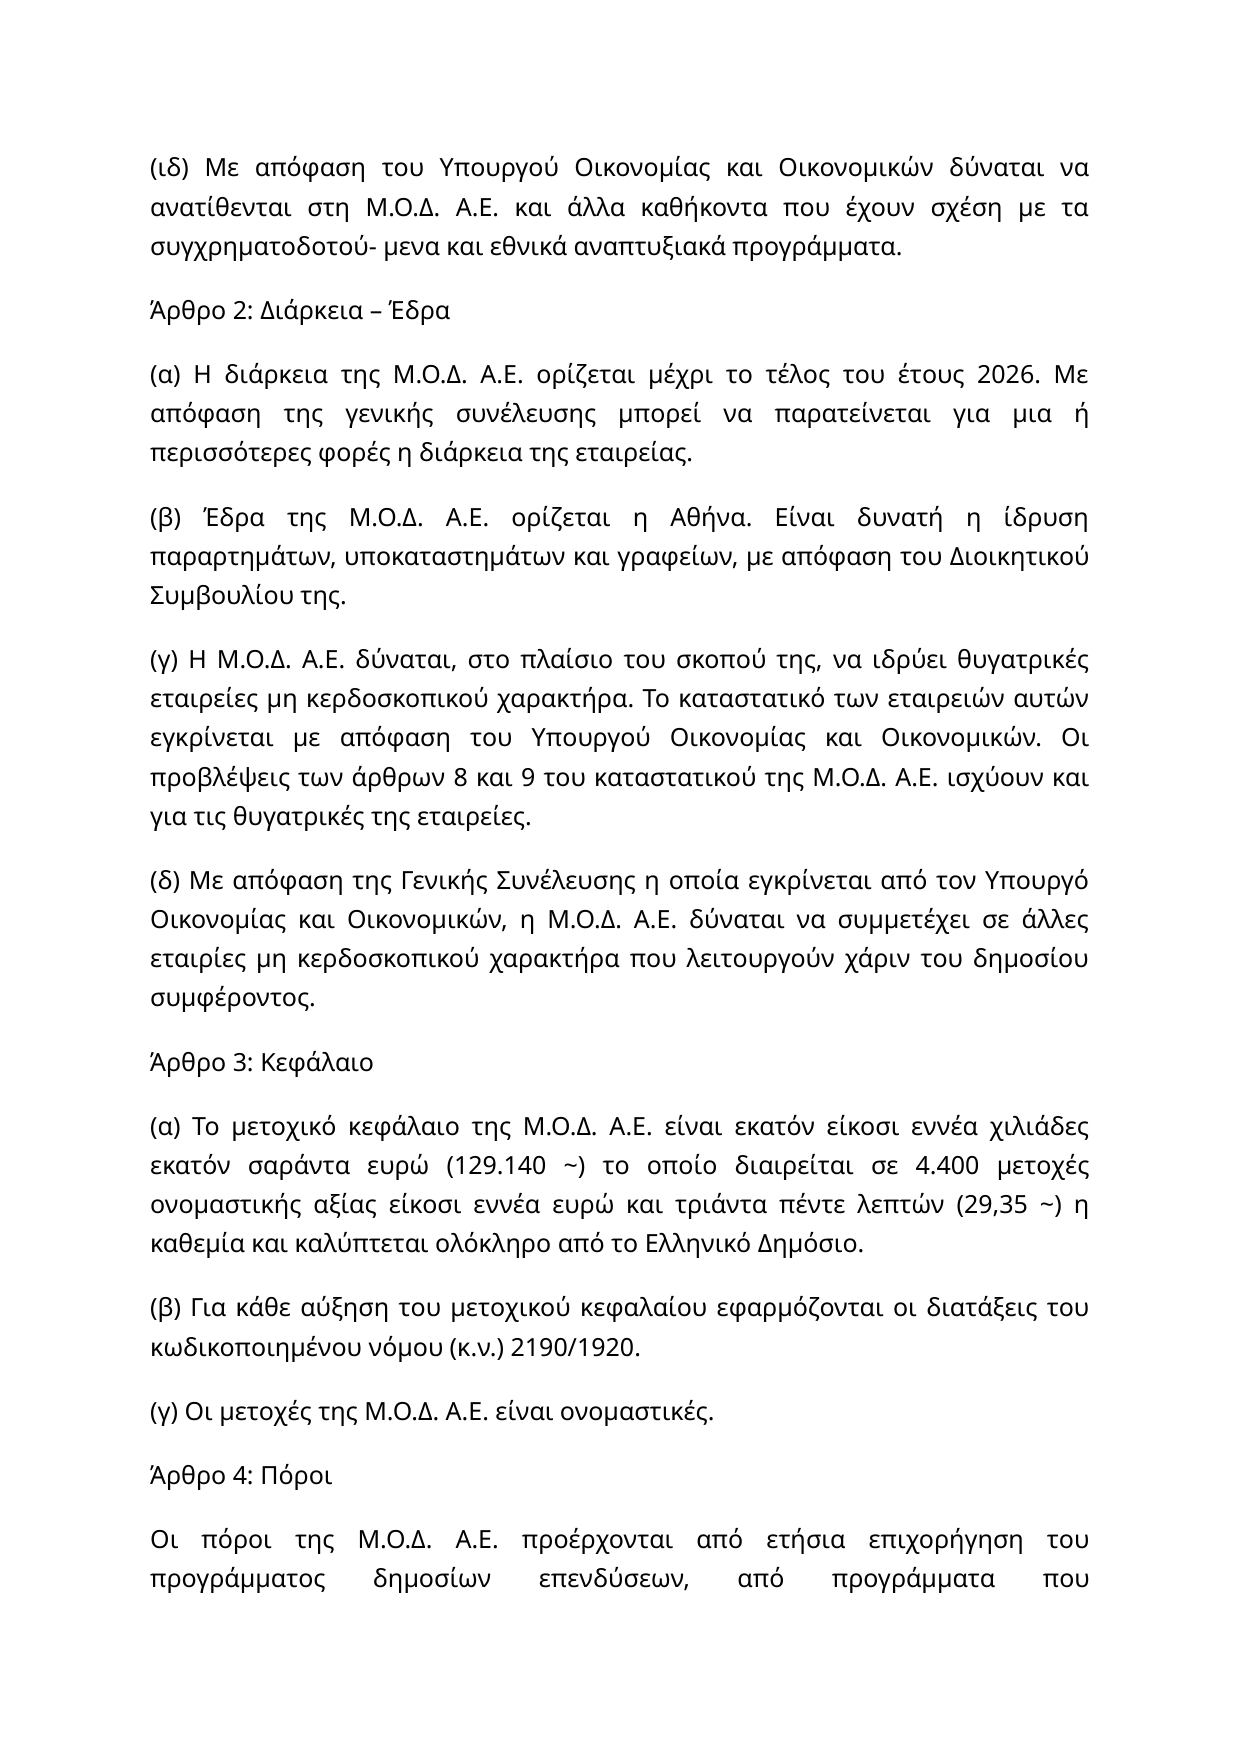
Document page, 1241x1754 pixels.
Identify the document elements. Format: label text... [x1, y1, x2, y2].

text (α) Το μετοχικό κεφάλαιο της Μ.Ο.Δ. Α.Ε. είναι εκατόν είκοσι εννέα χιλιάδες εκατόν σαράντα ευρώ (129.140 ~) το οποίο διαιρείται σε 4.400 μετοχές ονομαστικής αξίας είκοσι εννέα ευρώ και τριάντα πέντε λεπτών (29,35 ~) η καθεμία και καλύπτεται ολόκληρο από το Ελληνικό Δημόσιο. [150, 1108, 1090, 1260]
text Άρθρο 3: Κεφάλαιο [150, 1044, 1090, 1078]
text (β) Για κάθε αύξηση του μετοχικού κεφαλαίου εφαρμόζονται οι διατάξεις του κωδικοποιημένου νόμου (κ.ν.) 2190/1920. [150, 1290, 1090, 1363]
text (ιδ) Με απόφαση του Υπουργού Οικονομίας και Οικονομικών δύναται να ανατίθενται στη Μ.Ο.Δ. Α.Ε. και άλλα καθήκοντα που έχουν σχέση με τα συγχρηματοδοτού- μενα και εθνικά αναπτυξιακά προγράμματα. [150, 150, 1090, 262]
text (β) Έδρα της Μ.Ο.Δ. Α.Ε. ορίζεται η Αθήνα. Είναι δυνατή η ίδρυση παραρτημάτων, υποκαταστημάτων και γραφείων, με απόφαση του Διοικητικού Συμβουλίου της. [150, 499, 1090, 612]
text Άρθρο 2: Διάρκεια – Έδρα [150, 292, 1090, 327]
text (δ) Με απόφαση της Γενικής Συνέλευσης η οποία εγκρίνεται από τον Υπουργό Οικονομίας και Οικονομικών, η Μ.Ο.Δ. Α.Ε. δύναται να συμμετέχει σε άλλες εταιρίες μη κερδοσκοπικού χαρακτήρα που λειτουργούν χάριν του δημοσίου συμφέροντος. [150, 862, 1090, 1014]
text (γ) Οι μετοχές της Μ.Ο.Δ. Α.Ε. είναι ονομαστικές. [150, 1393, 1090, 1427]
text (α) Η διάρκεια της Μ.Ο.Δ. Α.Ε. ορίζεται μέχρι το τέλος του έτους 2026. Με απόφαση της γενικής συνέλευσης μπορεί να παρατείνεται για μια ή περισσότερες φορές η διάρκεια της εταιρείας. [150, 357, 1090, 469]
text Οι πόροι της Μ.Ο.Δ. Α.Ε. προέρχονται από ετήσια επιχορήγηση του προγράμματος δημοσίων επενδύσεων, από προγράμματα που [150, 1522, 1090, 1595]
text Άρθρο 4: Πόροι [150, 1457, 1090, 1492]
text (γ) Η Μ.Ο.Δ. Α.Ε. δύναται, στο πλαίσιο του σκοπού της, να ιδρύει θυγατρικές εταιρείες μη κερδοσκοπικού χαρακτήρα. Το καταστατικό των εταιρειών αυτών εγκρίνεται με απόφαση του Υπουργού Οικονομίας και Οικονομικών. Οι προβλέψεις των άρθρων 8 και 9 του καταστατικού της Μ.Ο.Δ. Α.Ε. ισχύουν και για τις θυγατρικές της εταιρείες. [150, 642, 1090, 832]
